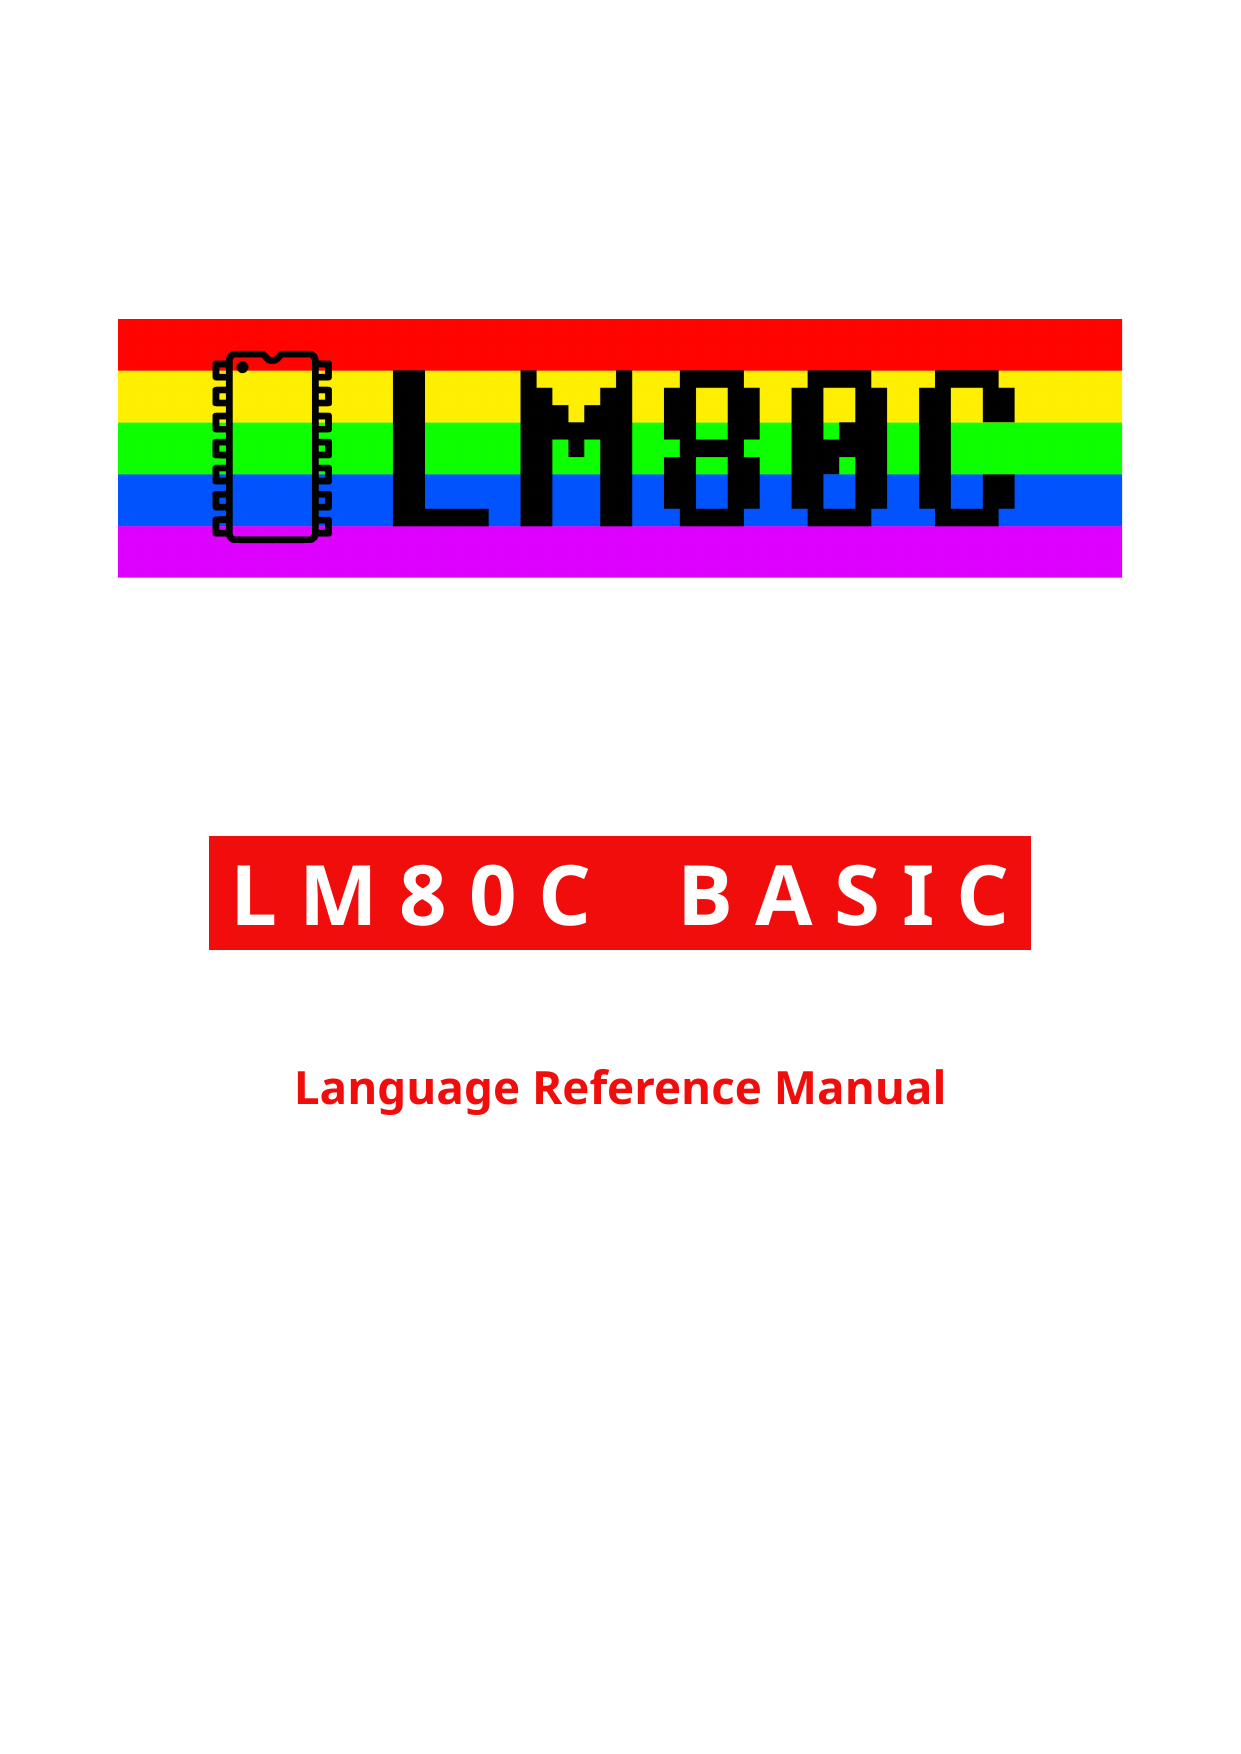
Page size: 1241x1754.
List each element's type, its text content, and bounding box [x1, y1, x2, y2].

picture [118, 319, 1123, 578]
text L M 8 0 C B A S I C [118, 692, 1122, 950]
text Language Reference Manual [118, 1055, 1122, 1117]
